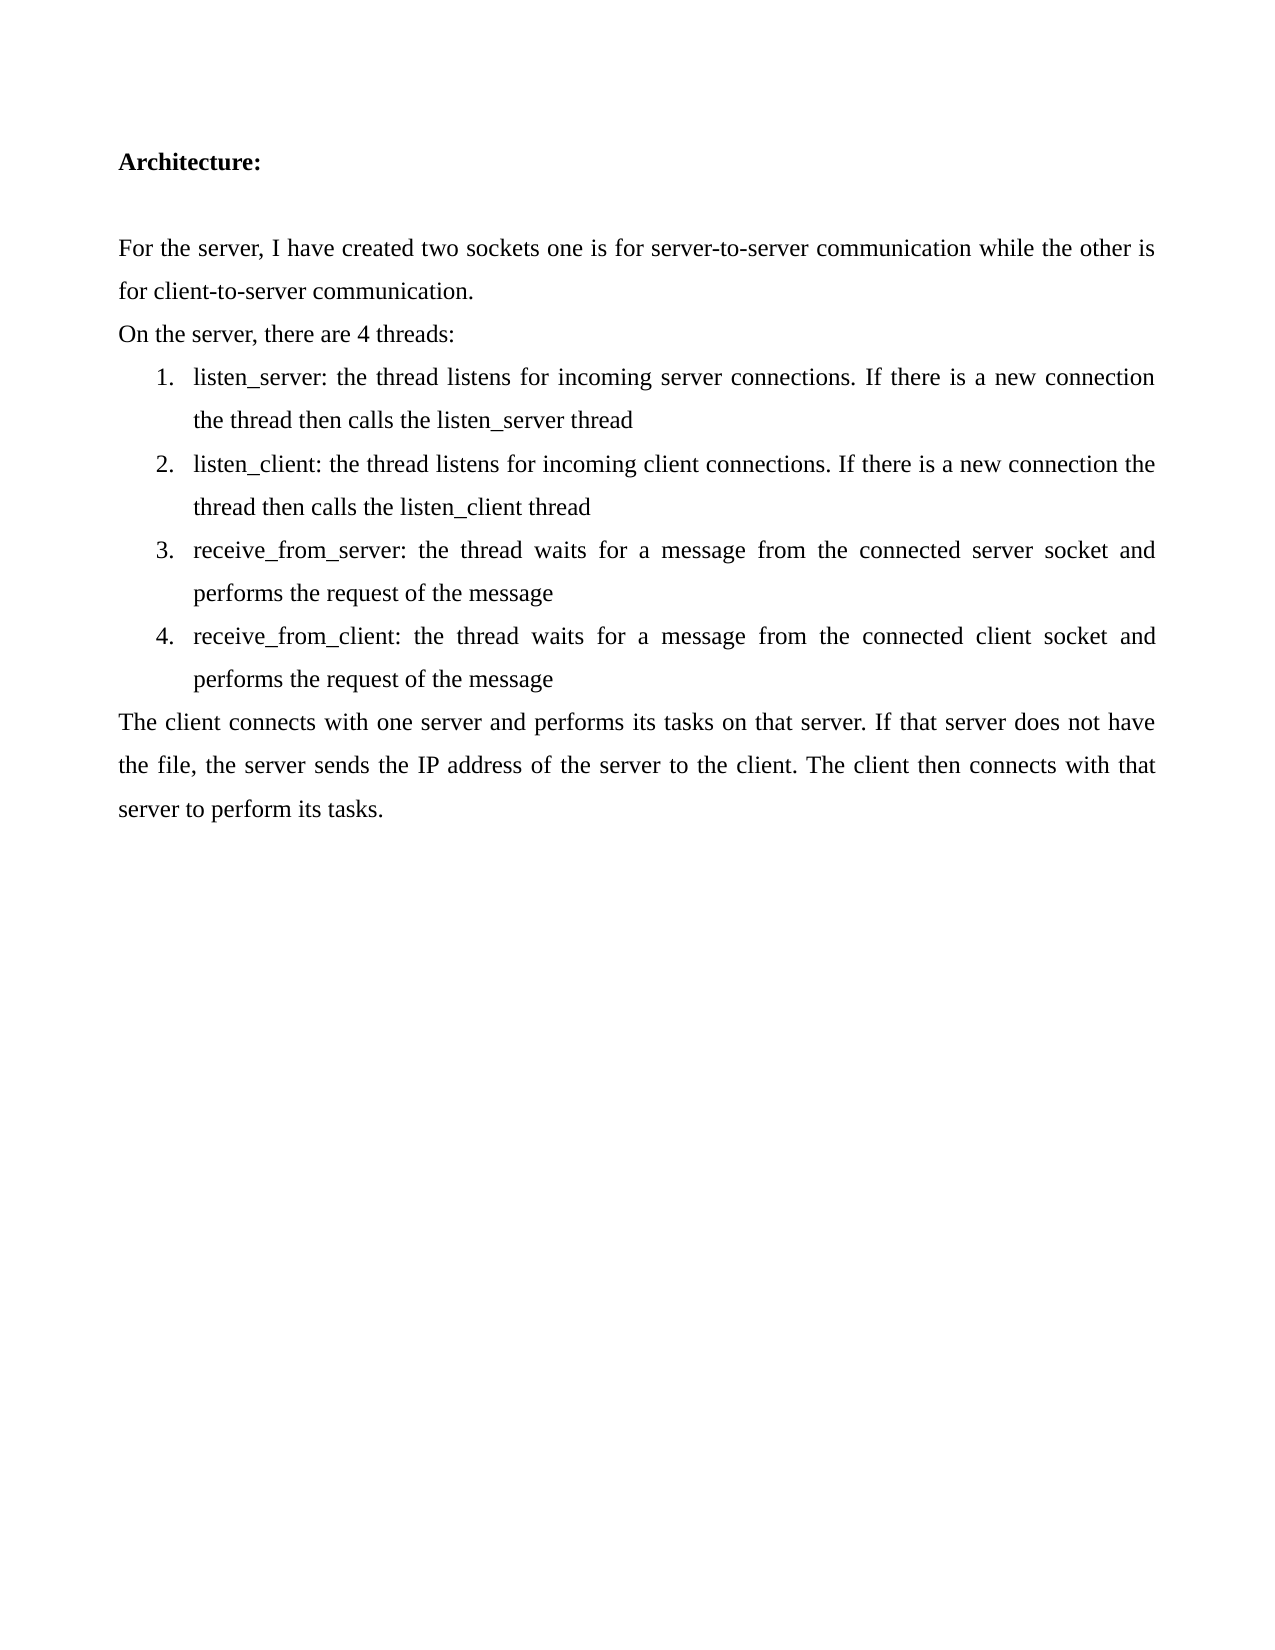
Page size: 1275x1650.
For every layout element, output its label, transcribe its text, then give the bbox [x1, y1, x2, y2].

text On the server, there are 4 threads: [118, 319, 1157, 348]
text For the server, I have created two sockets one is for server-to-server communication while the other is for client-to-server communication. [118, 233, 1157, 305]
text The client connects with one server and performs its tasks on that server. If that server does not have the file, the server sends the IP address of the server to the client. The client then connects with that server to perform its tasks. [118, 707, 1157, 822]
list listen_client: the thread listens for incoming client connections. If there is a new connection the thread then calls the listen_client thread [156, 449, 1157, 521]
list receive_from_client: the thread waits for a message from the connected client socket and performs the request of the message [156, 621, 1157, 693]
list receive_from_server: the thread waits for a message from the connected server socket and performs the request of the message [156, 535, 1157, 607]
text Architecture: [118, 147, 1157, 176]
list listen_server: the thread listens for incoming server connections. If there is a new connection the thread then calls the listen_server thread [156, 362, 1157, 434]
